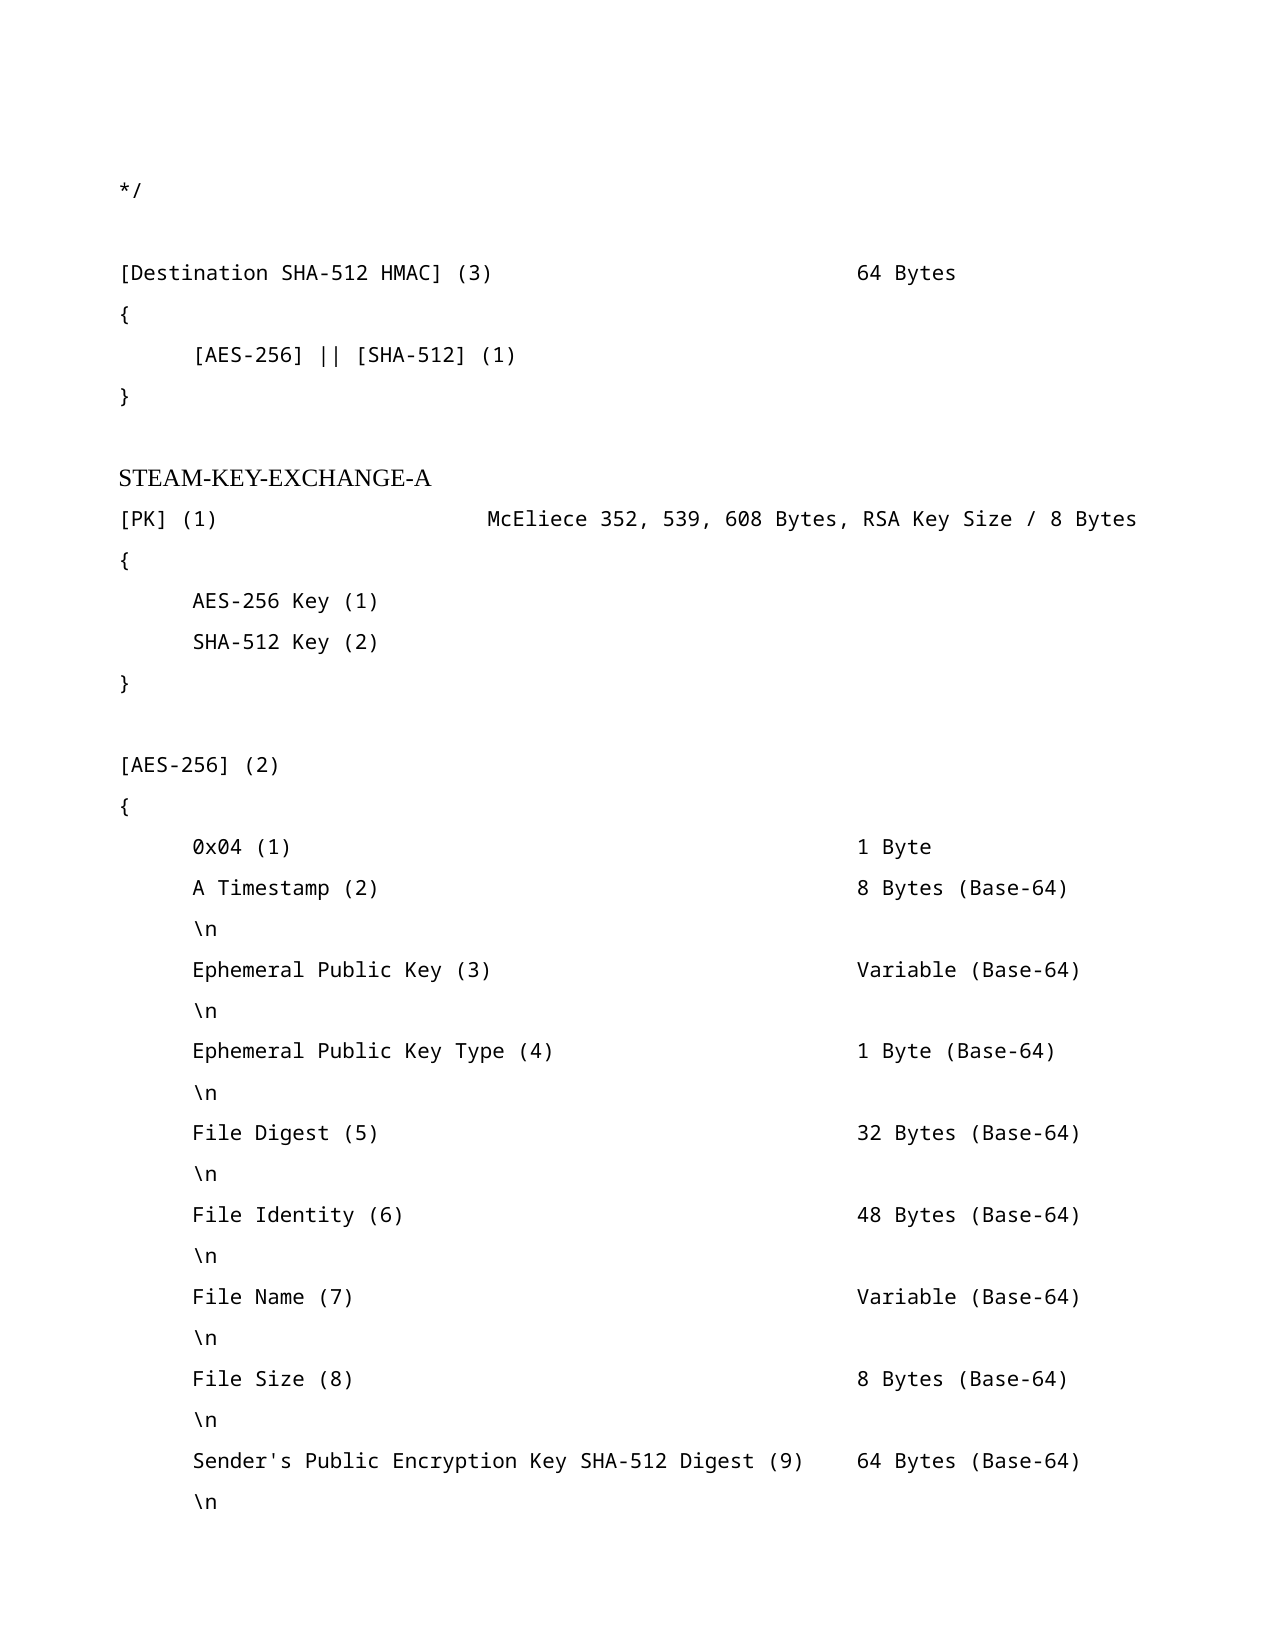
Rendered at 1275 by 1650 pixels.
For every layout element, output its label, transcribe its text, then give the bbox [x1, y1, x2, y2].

text \n [118, 1405, 1157, 1433]
text */ [118, 176, 1157, 205]
text SHA-512 Key (2) [118, 627, 1157, 656]
text STEAM-KEY-EXCHANGE-A [118, 463, 1157, 492]
text Ephemeral Public Key Type (4) 1 Byte (Base-64) [118, 1037, 1157, 1065]
text AES-256 Key (1) [118, 586, 1157, 615]
text \n [118, 1159, 1157, 1188]
text \n [118, 996, 1157, 1024]
text File Digest (5) 32 Bytes (Base-64) [118, 1118, 1157, 1147]
text File Identity (6) 48 Bytes (Base-64) [118, 1200, 1157, 1229]
text \n [118, 1487, 1157, 1515]
text [PK] (1) McEliece 352, 539, 608 Bytes, RSA Key Size / 8 Bytes [118, 504, 1157, 533]
text [AES-256] || [SHA-512] (1) [118, 340, 1157, 368]
text { [118, 545, 1157, 574]
text } [118, 381, 1157, 409]
text File Name (7) Variable (Base-64) [118, 1282, 1157, 1311]
text [AES-256] (2) [118, 750, 1157, 778]
text \n [118, 1323, 1157, 1352]
text Ephemeral Public Key (3) Variable (Base-64) [118, 955, 1157, 983]
text } [118, 668, 1157, 697]
text 0x04 (1) 1 Byte [118, 832, 1157, 860]
text Sender's Public Encryption Key SHA-512 Digest (9) 64 Bytes (Base-64) [118, 1446, 1157, 1474]
text File Size (8) 8 Bytes (Base-64) [118, 1364, 1157, 1393]
text \n [118, 1078, 1157, 1106]
text \n [118, 914, 1157, 942]
text A Timestamp (2) 8 Bytes (Base-64) [118, 873, 1157, 901]
text [Destination SHA-512 HMAC] (3) 64 Bytes [118, 258, 1157, 287]
text { [118, 791, 1157, 819]
text \n [118, 1241, 1157, 1270]
text { [118, 299, 1157, 328]
